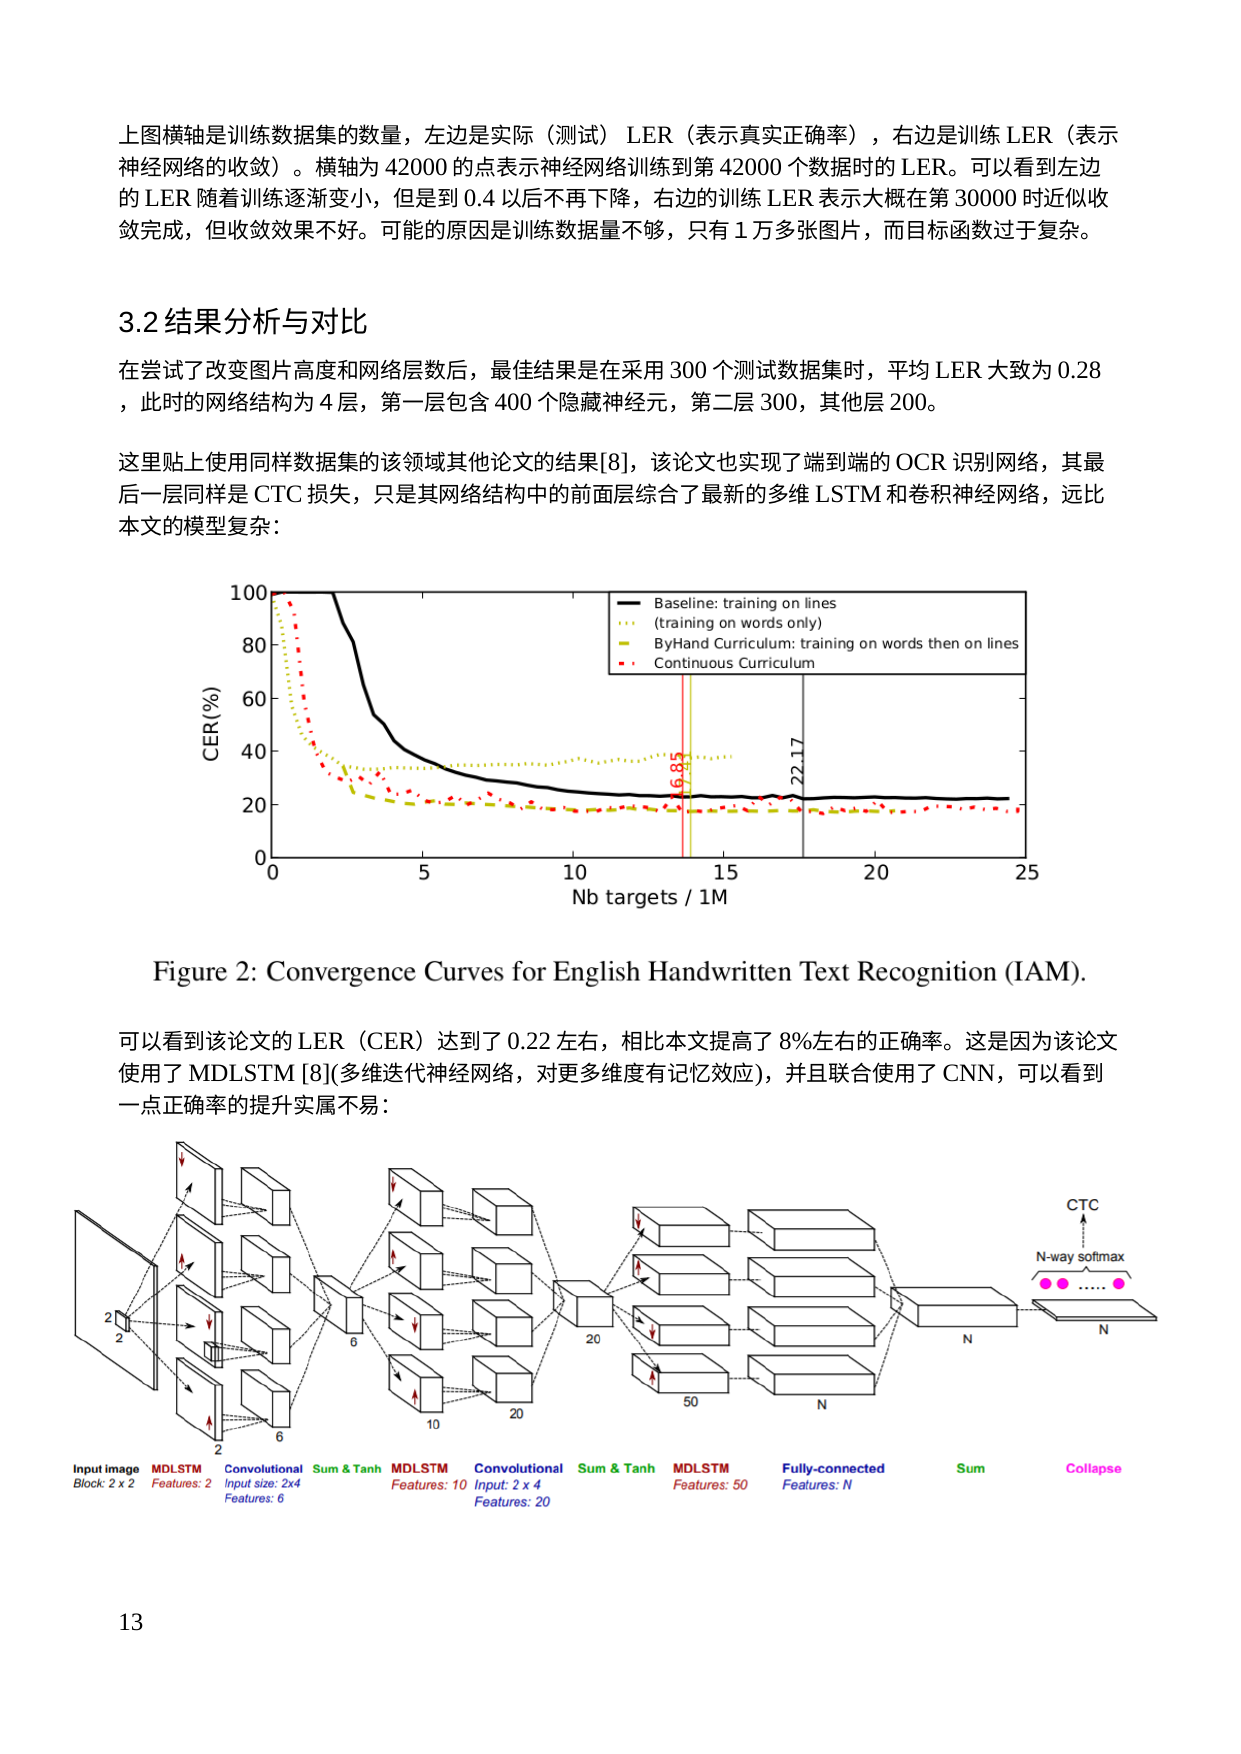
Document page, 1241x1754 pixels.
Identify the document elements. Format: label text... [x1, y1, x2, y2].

picture [118, 569, 1123, 996]
picture [60, 1119, 1180, 1517]
subtitle 3.2结果分析与对比 [118, 298, 1122, 341]
text 在尝试了改变图片高度和网络层数后，最佳结果是在采用300个测试数据集时，平均LER大致为0.28 ，此时的网络结构为４层，第一层包含400个隐藏神经元，第二层300，其他层200。 [118, 353, 1122, 417]
text 可以看到该论文的LER（CER）达到了0.22左右，相比本文提高了8%左右的正确率。这是因为该论文使用了MDLSTM [8](多维迭代神经网络，对更多维度有记忆效应)，并且联合使用了CNN，可以看到一点正确率的提升实属不易： [118, 1024, 1122, 1119]
text 上图横轴是训练数据集的数量，左边是实际（测试） LER（表示真实正确率），右边是训练LER（表示神经网络的收敛）。横轴为42000的点表示神经网络训练到第42000个数据时的LER。可以看到左边的LER随着训练逐渐变小，但是到0.4以后不再下降，右边的训练LER表示大概在第30000时近似收敛完成，但收敛效果不好。可能的原因是训练数据量不够，只有１万多张图片，而目标函数过于复杂。 [118, 118, 1122, 245]
text 这里贴上使用同样数据集的该领域其他论文的结果[8]，该论文也实现了端到端的OCR识别网络，其最后一层同样是CTC损失，只是其网络结构中的前面层综合了最新的多维LSTM和卷积神经网络，远比本文的模型复杂： [118, 445, 1122, 540]
